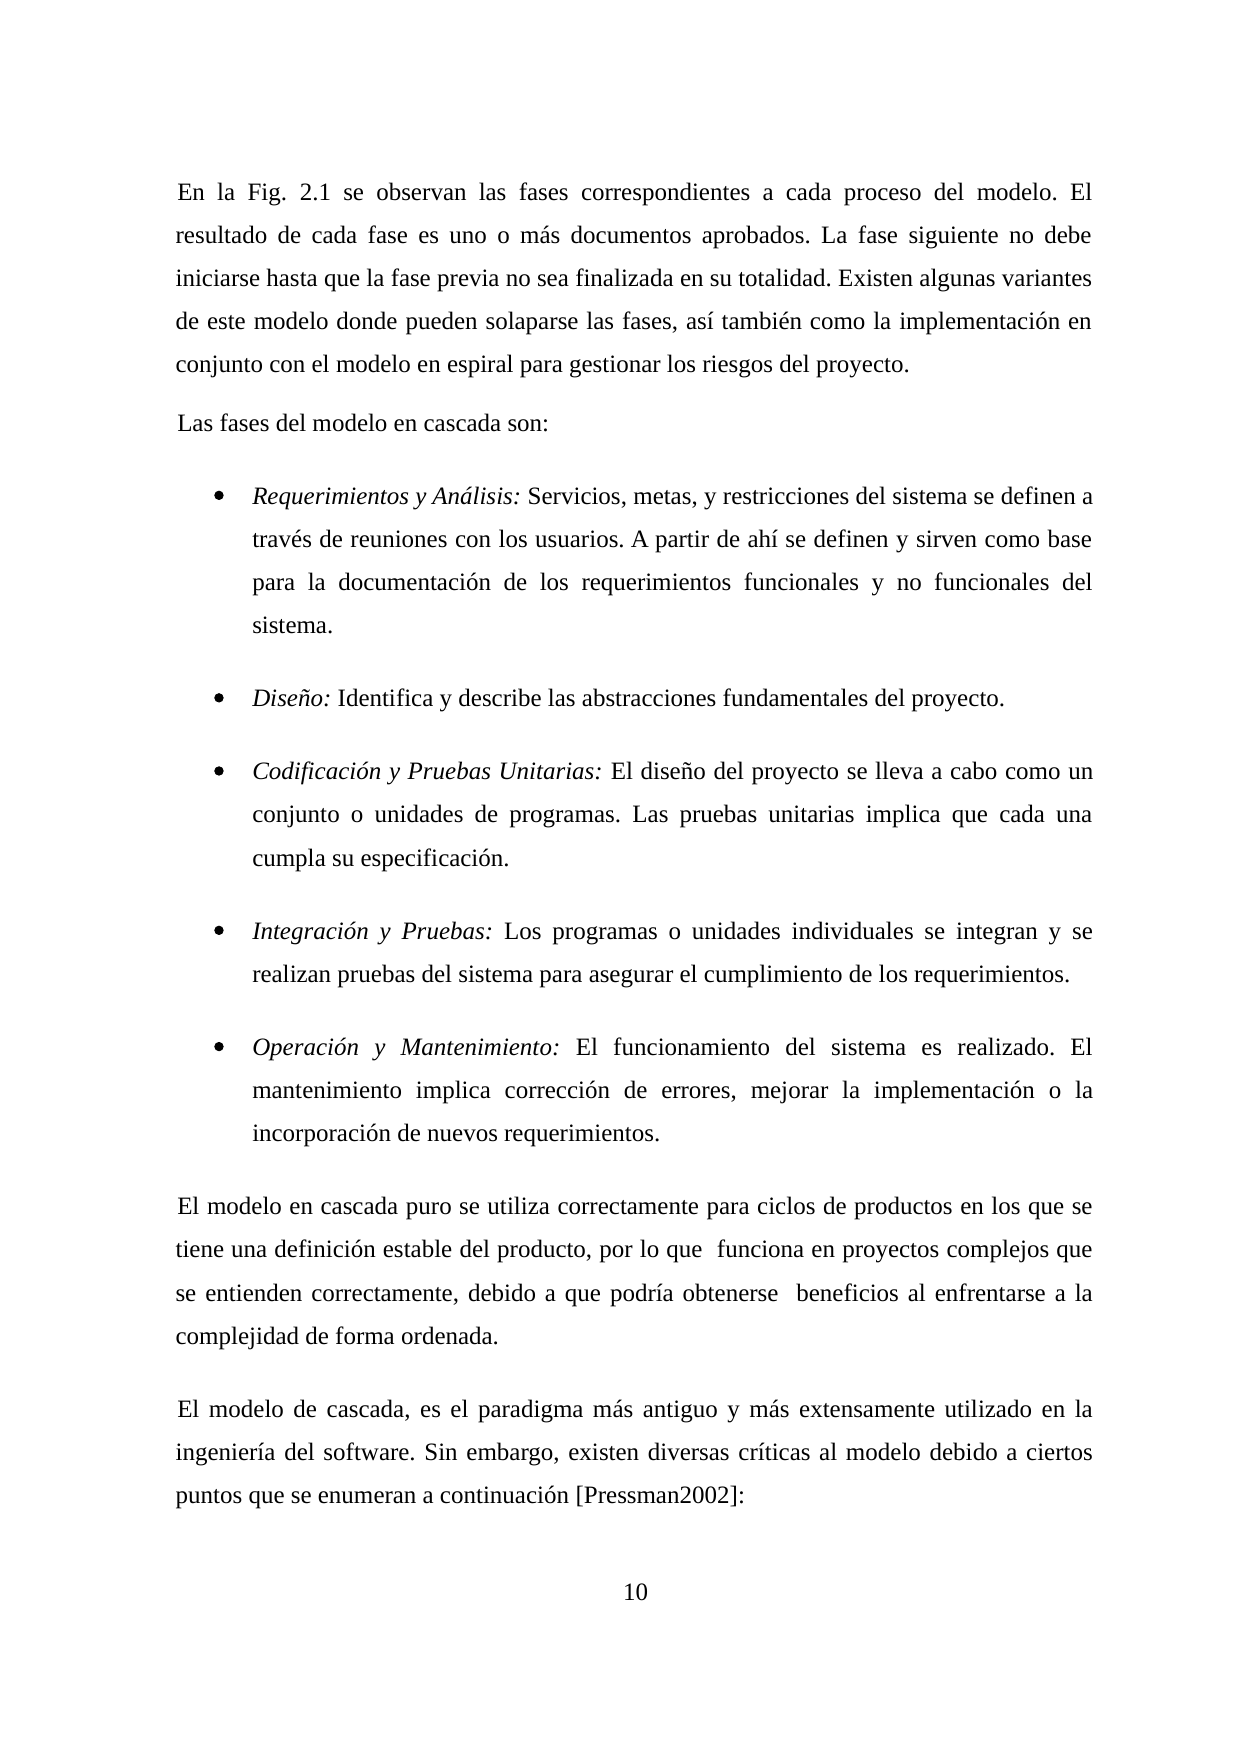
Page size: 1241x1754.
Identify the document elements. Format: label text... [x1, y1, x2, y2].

list Diseño: Identifica y describe las abstracciones fundamentales del proyecto. [214, 683, 1093, 712]
list Operación y Mantenimiento: El funcionamiento del sistema es realizado. El mantenimiento implica corrección de errores, mejorar la implementación o la incorporación de nuevos requerimientos. [214, 1032, 1093, 1147]
list Codificación y Pruebas Unitarias: El diseño del proyecto se lleva a cabo como un conjunto o unidades de programas. Las pruebas unitarias implica que cada una cumpla su especificación. [214, 756, 1093, 871]
text Las fases del modelo en cascada son: [175, 408, 1093, 436]
list Integración y Pruebas: Los programas o unidades individuales se integran y se realizan pruebas del sistema para asegurar el cumplimiento de los requerimientos. [214, 916, 1093, 988]
text El modelo de cascada, es el paradigma más antiguo y más extensamente utilizado en la ingeniería del software. Sin embargo, existen diversas críticas al modelo debido a ciertos puntos que se enumeran a continuación [Pressman2002]: [175, 1394, 1093, 1509]
text En la Fig. 2.1 se observan las fases correspondientes a cada proceso del modelo. El resultado de cada fase es uno o más documentos aprobados. La fase siguiente no debe iniciarse hasta que la fase previa no sea finalizada en su totalidad. Existen algunas variantes de este modelo donde pueden solaparse las fases, así también como la implementación en conjunto con el modelo en espiral para gestionar los riesgos del proyecto. [175, 177, 1093, 378]
list Requerimientos y Análisis: Servicios, metas, y restricciones del sistema se definen a través de reuniones con los usuarios. A partir de ahí se definen y sirven como base para la documentación de los requerimientos funcionales y no funcionales del sistema. [214, 481, 1093, 639]
text El modelo en cascada puro se utiliza correctamente para ciclos de productos en los que se tiene una definición estable del producto, por lo que funciona en proyectos complejos que se entienden correctamente, debido a que podría obtenerse beneficios al enfrentarse a la complejidad de forma ordenada. [175, 1191, 1093, 1349]
